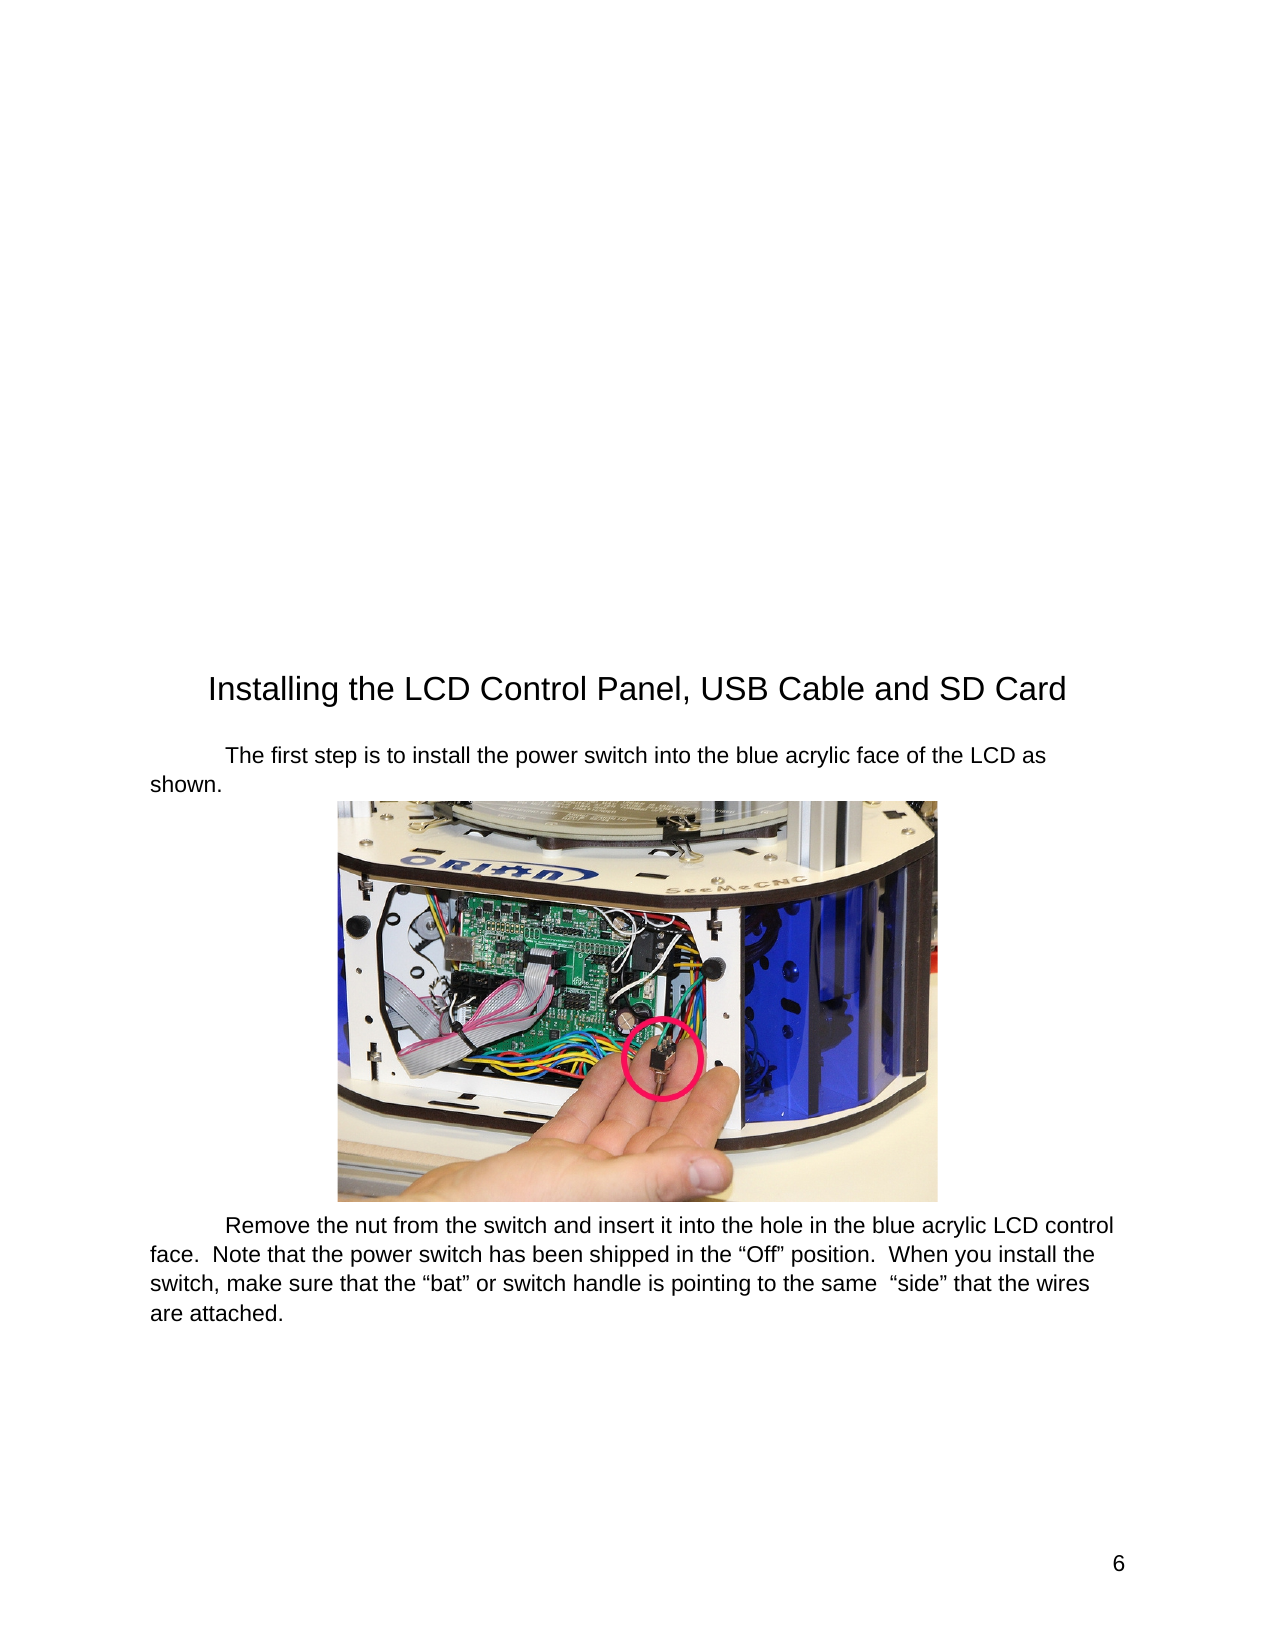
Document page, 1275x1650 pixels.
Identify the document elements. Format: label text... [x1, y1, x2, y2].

text Remove the nut from the switch and insert it into the hole in the blue acrylic LCD control face. Note that the power switch has been shipped in the “Off” position. When you install the switch, make sure that the “bat” or switch handle is pointing to the same “side” that the wires are attached. [150, 1212, 1125, 1326]
subtitle Installing the LCD Control Panel, USB Cable and SD Card [150, 670, 1125, 707]
picture [337, 801, 938, 1202]
text The first step is to install the power switch into the blue acrylic face of the LCD as shown. [150, 742, 1125, 797]
